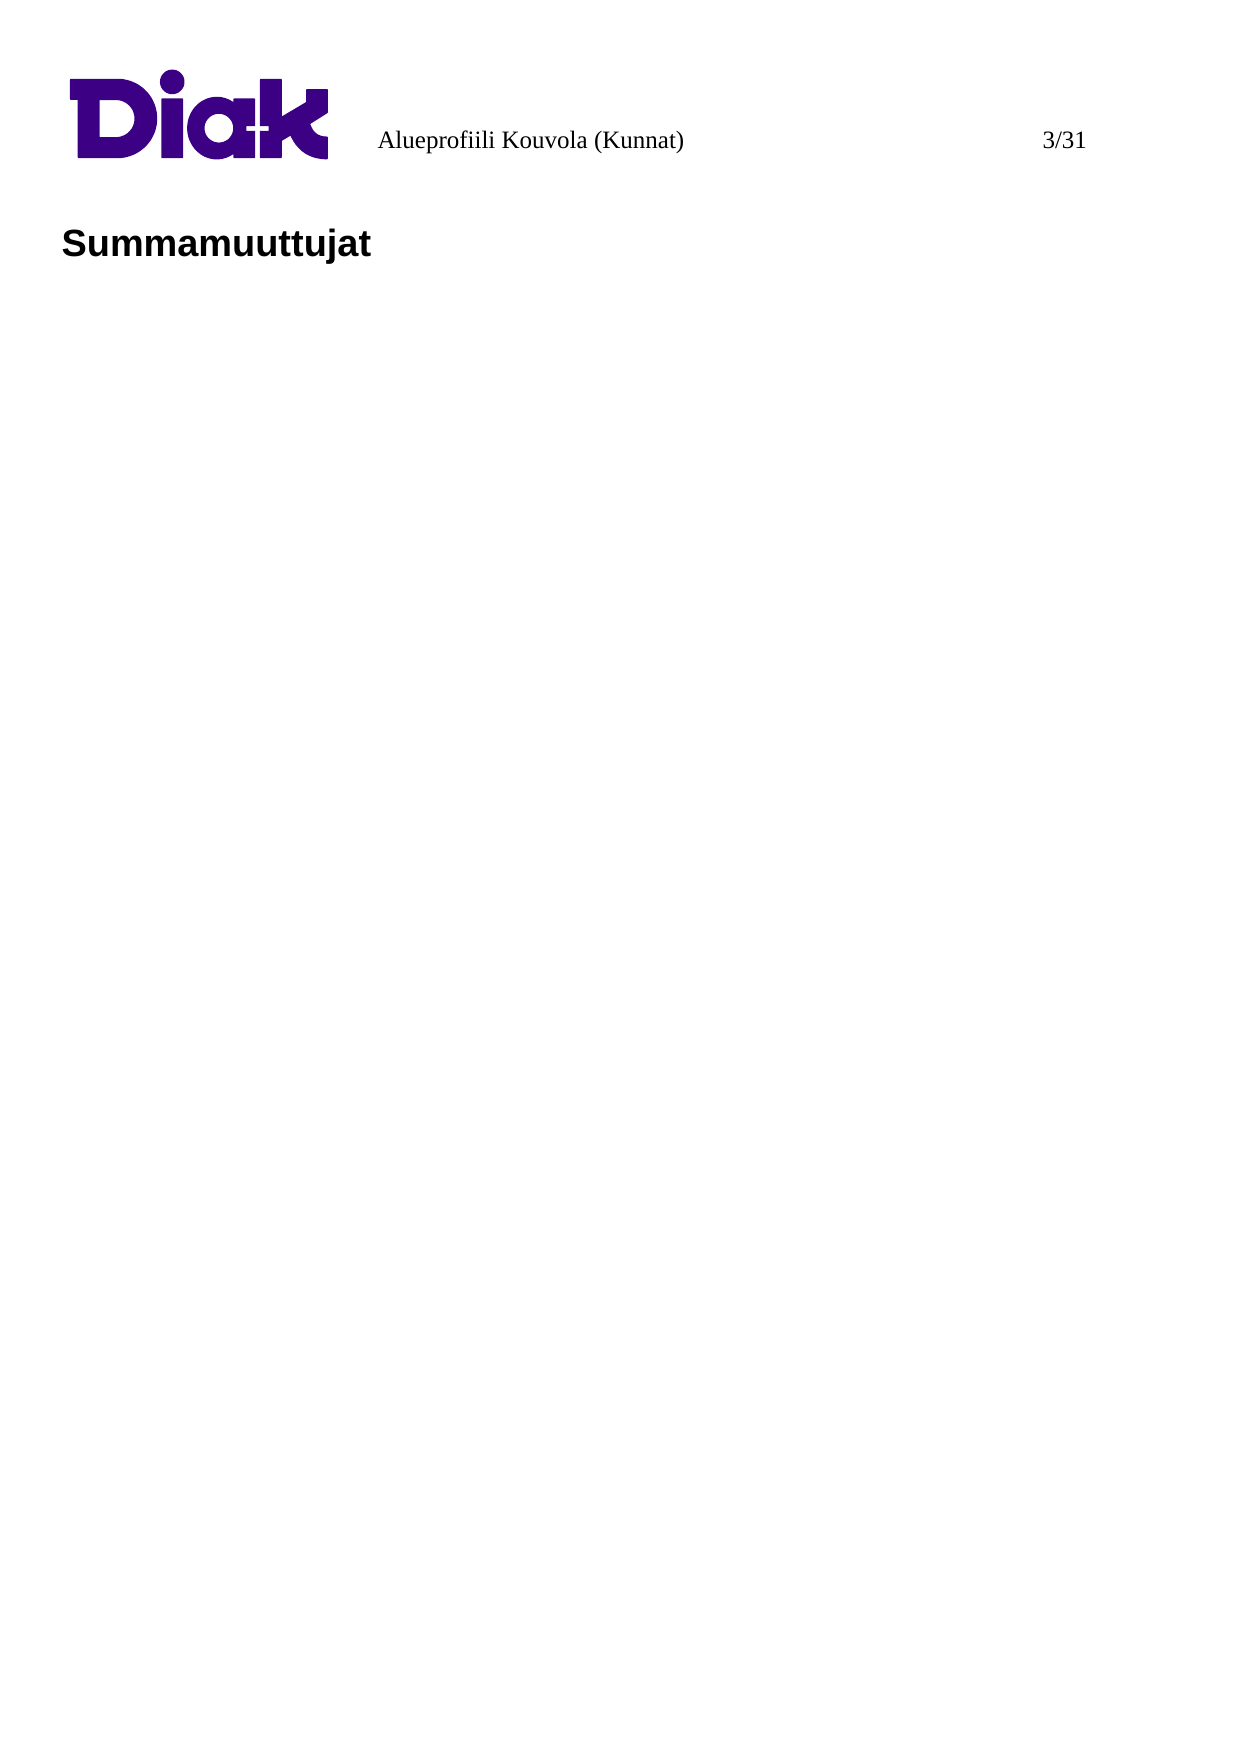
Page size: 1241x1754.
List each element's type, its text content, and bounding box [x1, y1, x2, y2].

subtitle Summamuuttujat [61, 221, 1179, 265]
